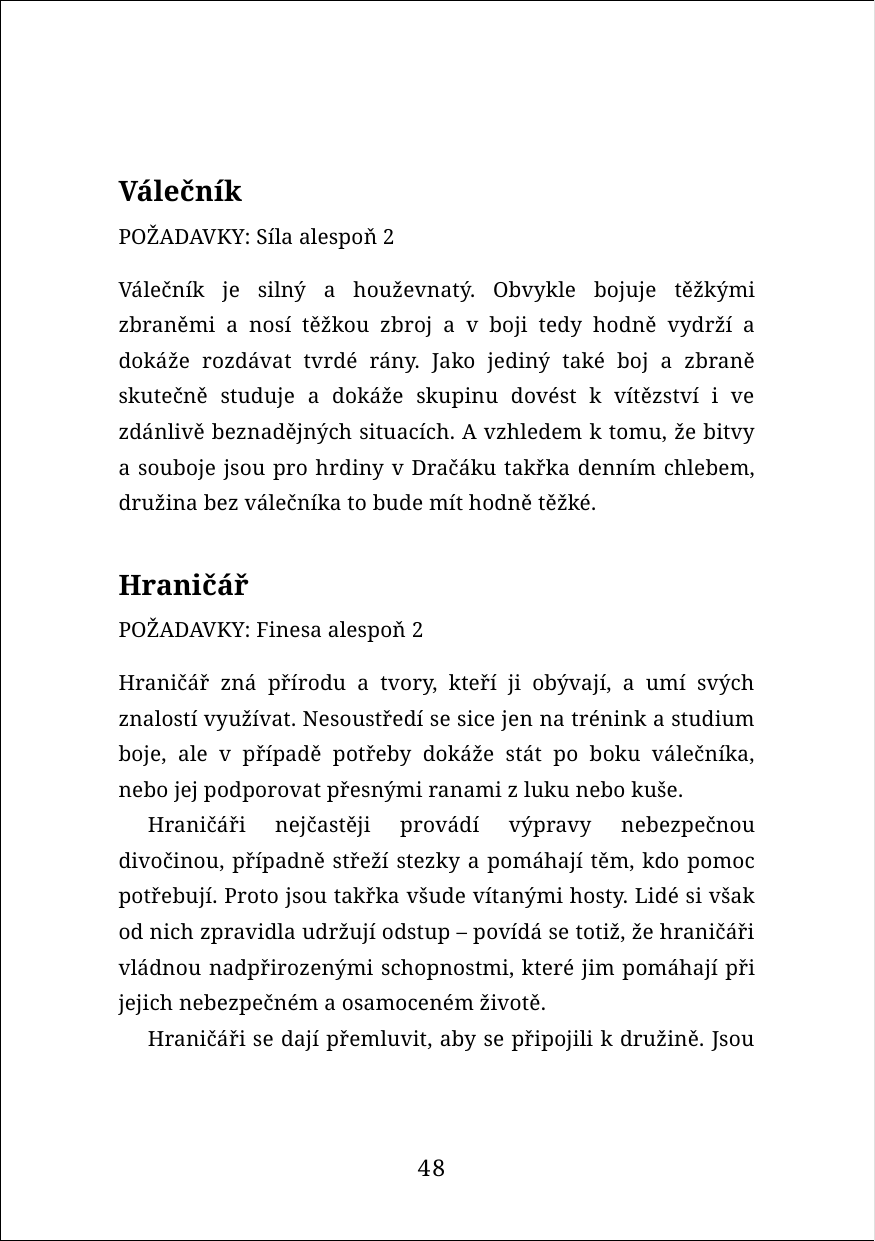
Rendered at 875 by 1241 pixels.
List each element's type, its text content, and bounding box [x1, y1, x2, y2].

text POŽADAVKY: Síla alespoň 2 [118, 222, 756, 250]
subtitle Hraničář [118, 565, 756, 603]
text POŽADAVKY: Finesa alespoň 2 [118, 615, 756, 644]
subtitle Válečník [118, 172, 756, 210]
text Válečník je silný a houževnatý. Obvykle bojuje těžkými zbraněmi a nosí těžkou zbroj a v boji tedy hodně vydrží a dokáže rozdávat tvrdé rány. Jako jediný také boj a zbraně skutečně studuje a dokáže skupinu dovést k vítězství i ve zdánlivě beznadějných situacích. A vzhledem k tomu, že bitvy a souboje jsou pro hrdiny v Dračáku takřka denním chlebem, družina bez válečníka to bude mít hodně těžké. [118, 275, 756, 517]
text Hraničář zná přírodu a tvory, kteří ji obývají, a umí svých znalostí využívat. Nesoustředí se sice jen na trénink a studium boje, ale v případě potřeby dokáže stát po boku válečníka, nebo jej podporovat přesnými ranami z luku nebo kuše. Hraničáři nejčastěji provádí výpravy nebezpečnou divočinou, případně střeží stezky a pomáhají těm, kdo pomoc potřebují. Proto jsou takřka všude vítanými hosty. Lidé si však od nich zpravidla udržují odstup – povídá se totiž, že hraničáři vládnou nadpřirozenými schopnostmi, které jim pomáhají při jejich nebezpečném a osamoceném životě. Hraničáři se dají přemluvit, aby se připojili k družině. Jsou [118, 668, 756, 1052]
